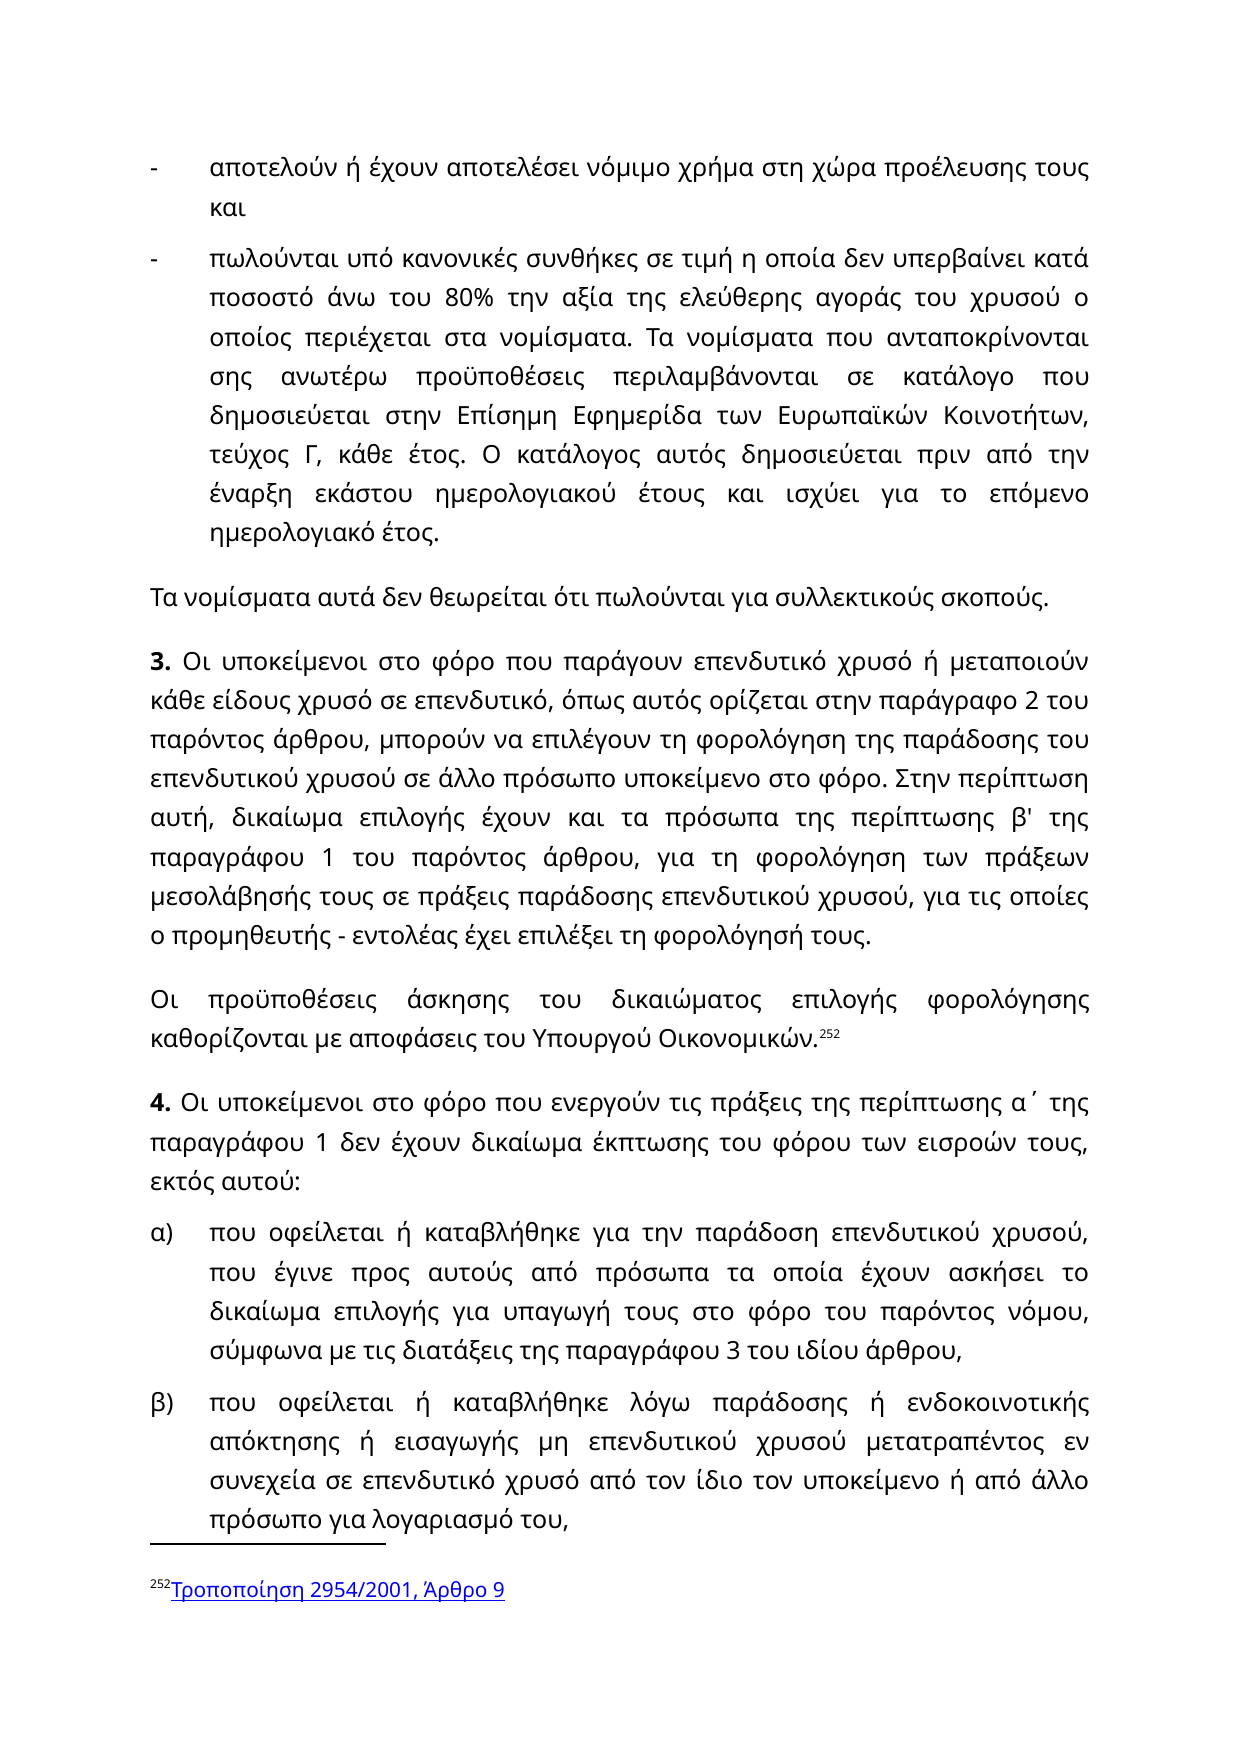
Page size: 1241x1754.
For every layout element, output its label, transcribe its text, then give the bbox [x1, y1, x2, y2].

list α) που οφείλεται ή καταβλήθηκε για την παράδοση επενδυτικού χρυσού, που έγινε προς αυτούς από πρόσωπα τα οποία έχουν ασκήσει το δικαίωμα επιλογής για υπαγωγή τους στο φόρο του παρόντος νόμου, σύμφωνα με τις διατάξεις της παραγράφου 3 του ιδίου άρθρου, [150, 1215, 1090, 1367]
list - πωλούνται υπό κανονικές συνθήκες σε τιμή η οποία δεν υπερβαίνει κατά ποσοστό άνω του 80% την αξία της ελεύθερης αγοράς του χρυσού ο οποίος περιέχεται στα νομίσματα. Τα νομίσματα που ανταποκρίνονται σης ανωτέρω προϋποθέσεις περιλαμβάνονται σε κατάλογο που δημοσιεύεται στην Επίσημη Εφημερίδα των Ευρωπαϊκών Κοινοτήτων, τεύχος Γ, κάθε έτος. Ο κατάλογος αυτός δημοσιεύεται πριν από την έναρξη εκάστου ημερολογιακού έτους και ισχύει για το επόμενο ημερολογιακό έτος. [150, 241, 1090, 549]
text Τροποποίηση 2954/2001, Άρθρο 9 [150, 1576, 1090, 1604]
text 4. Οι υποκείμενοι στο φόρο που ενεργούν τις πράξεις της περίπτωσης α΄ της παραγράφου 1 δεν έχουν δικαίωμα έκπτωσης του φόρου των εισροών τους, εκτός αυτού: [150, 1085, 1090, 1197]
text Οι προϋποθέσεις άσκησης του δικαιώματος επιλογής φορολόγησης καθορίζονται με αποφάσεις του Υπουργού Οικονομικών. [150, 982, 1090, 1055]
list β) που οφείλεται ή καταβλήθηκε λόγω παράδοσης ή ενδοκοινοτικής απόκτησης ή εισαγωγής μη επενδυτικού χρυσού μετατραπέντος εν συνεχεία σε επενδυτικό χρυσό από τον ίδιο τον υποκείμενο ή από άλλο πρόσωπο για λογαριασμό του, [150, 1384, 1090, 1536]
text Τα νομίσματα αυτά δεν θεωρείται ότι πωλούνται για συλλεκτικούς σκοπούς. [150, 579, 1090, 613]
list - αποτελούν ή έχουν αποτελέσει νόμιμο χρήμα στη χώρα προέλευσης τους και [150, 150, 1090, 223]
text 3. Οι υποκείμενοι στο φόρο που παράγουν επενδυτικό χρυσό ή μεταποιούν κάθε είδους χρυσό σε επενδυτικό, όπως αυτός ορίζεται στην παράγραφο 2 του παρόντος άρθρου, μπορούν να επιλέγουν τη φορολόγηση της παράδοσης του επενδυτικού χρυσού σε άλλο πρόσωπο υποκείμενο στο φόρο. Στην περίπτωση αυτή, δικαίωμα επιλογής έχουν και τα πρόσωπα της περίπτωσης β' της παραγράφου 1 του παρόντος άρθρου, για τη φορολόγηση των πράξεων μεσολάβησής τους σε πράξεις παράδοσης επενδυτικού χρυσού, για τις οποίες ο προμηθευτής - εντολέας έχει επιλέξει τη φορολόγησή τους. [150, 643, 1090, 952]
